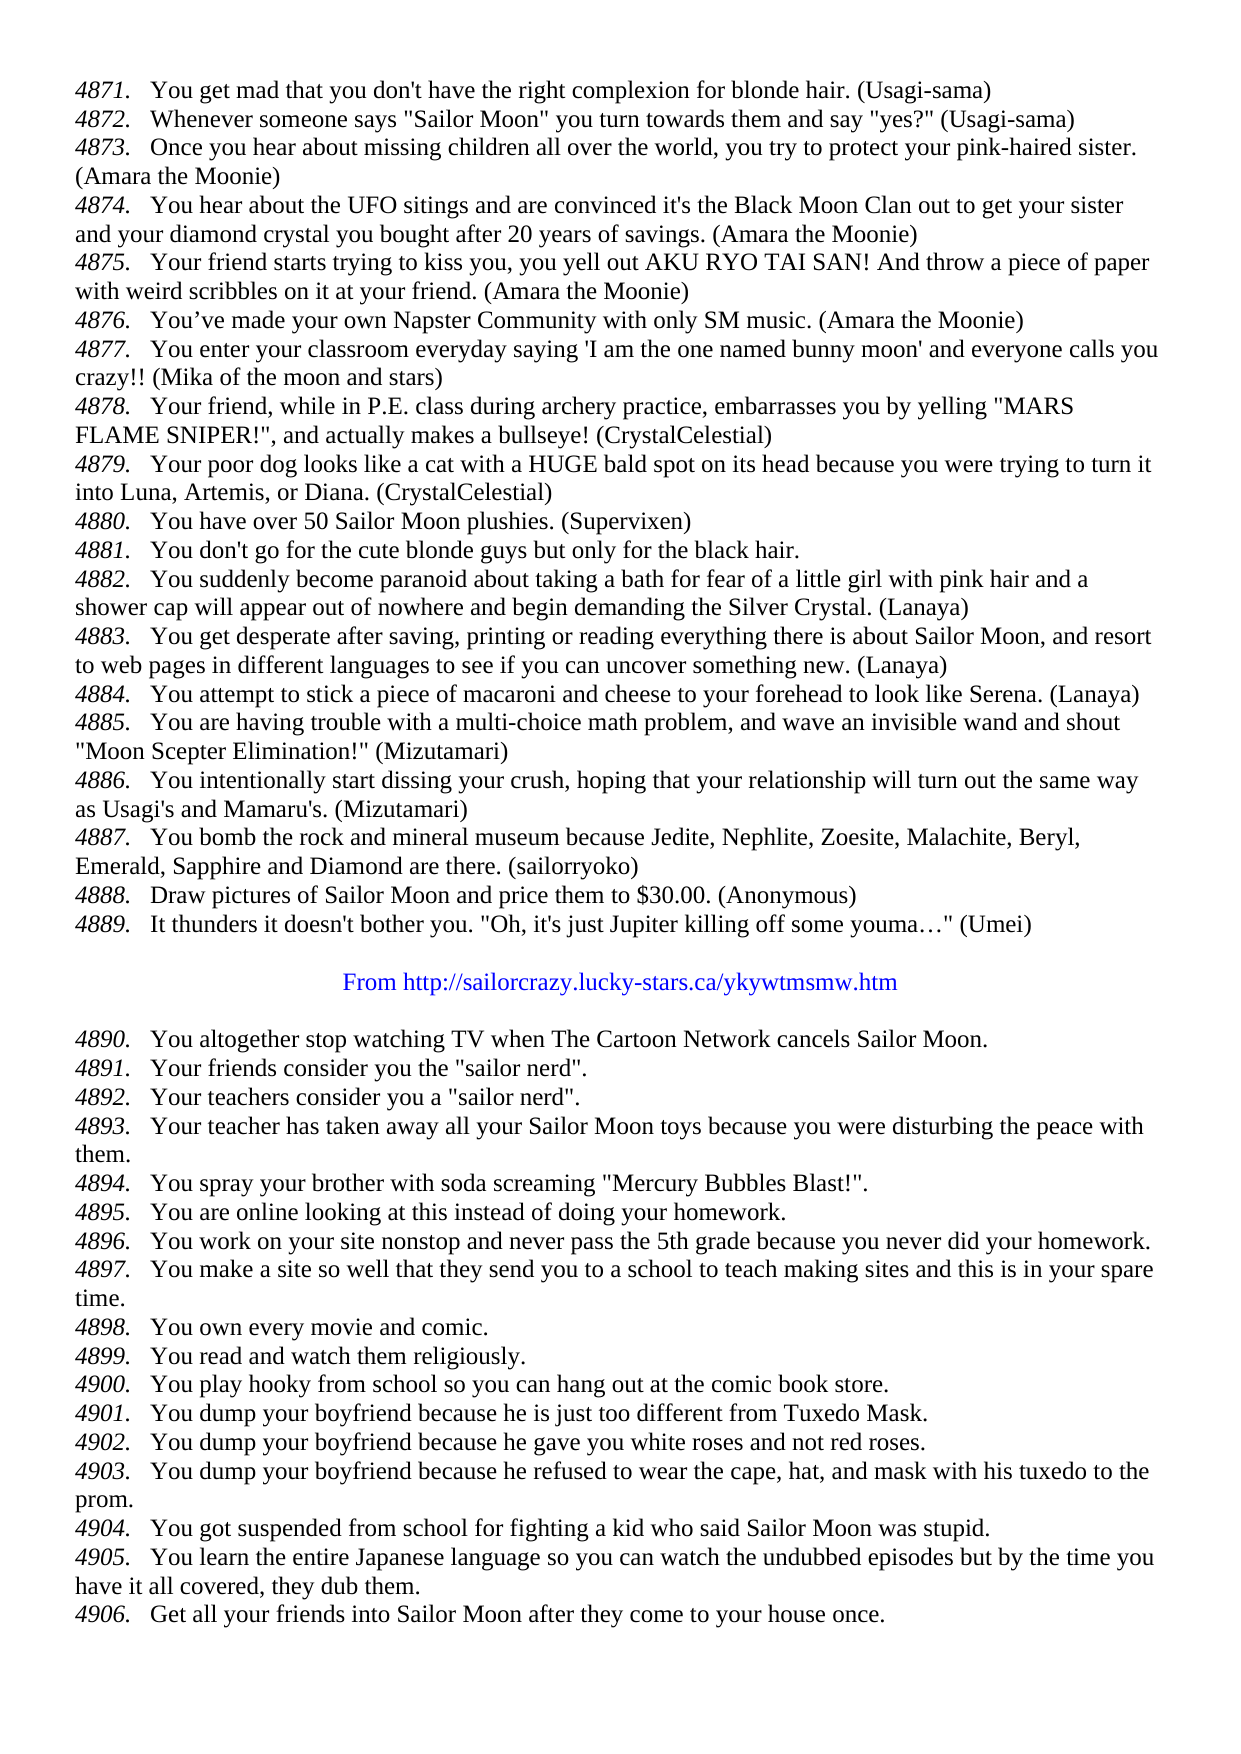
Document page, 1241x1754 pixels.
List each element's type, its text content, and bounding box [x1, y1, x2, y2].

list Get all your friends into Sailor Moon after they come to your house once. [75, 1599, 1165, 1628]
list You hear about the UFO sitings and are convinced it's the Black Moon Clan out to get your sister and your diamond crystal you bought after 20 years of savings. (Amara the Moonie) [75, 190, 1165, 247]
list You read and watch them religiously. [75, 1341, 1165, 1369]
list You play hooky from school so you can hang out at the comic book store. [75, 1369, 1165, 1398]
list You are online looking at this instead of doing your homework. [75, 1197, 1165, 1226]
list You dump your boyfriend because he is just too different from Tuxedo Mask. [75, 1398, 1165, 1427]
list You enter your classroom everyday saying 'I am the one named bunny moon' and everyone calls you crazy!! (Mika of the moon and stars) [75, 334, 1165, 391]
list Your friend starts trying to kiss you, you yell out AKU RYO TAI SAN! And throw a piece of paper with weird scribbles on it at your friend. (Amara the Moonie) [75, 247, 1165, 305]
list You learn the entire Japanese language so you can watch the undubbed episodes but by the time you have it all covered, they dub them. [75, 1542, 1165, 1599]
list You intentionally start dissing your crush, hoping that your relationship will turn out the same way as Usagi's and Mamaru's. (Mizutamari) [75, 765, 1165, 822]
list You attempt to stick a piece of macaroni and cheese to your forehead to look like Serena. (Lanaya) [75, 679, 1165, 707]
list You own every movie and comic. [75, 1312, 1165, 1341]
list You bomb the rock and mineral museum because Jedite, Nephlite, Zoesite, Malachite, Beryl, Emerald, Sapphire and Diamond are there. (sailorryoko) [75, 822, 1165, 880]
list You make a site so well that they send you to a school to teach making sites and this is in your spare time. [75, 1254, 1165, 1312]
list You got suspended from school for fighting a kid who said Sailor Moon was stupid. [75, 1513, 1165, 1542]
list You get mad that you don't have the right complexion for blonde hair. (Usagi-sama) [75, 75, 1165, 104]
list You get desperate after saving, printing or reading everything there is about Sailor Moon, and resort to web pages in different languages to see if you can uncover something new. (Lanaya) [75, 621, 1165, 679]
list Your teachers consider you a "sailor nerd". [75, 1082, 1165, 1111]
list You work on your site nonstop and never pass the 5th grade because you never did your homework. [75, 1226, 1165, 1254]
list Once you hear about missing children all over the world, you try to protect your pink-haired sister. (Amara the Moonie) [75, 132, 1165, 190]
list You don't go for the cute blonde guys but only for the black hair. [75, 535, 1165, 564]
list You dump your boyfriend because he refused to wear the cape, hat, and mask with his tuxedo to the prom. [75, 1456, 1165, 1513]
list Your friends consider you the "sailor nerd". [75, 1053, 1165, 1082]
list Whenever someone says "Sailor Moon" you turn towards them and say "yes?" (Usagi-sama) [75, 104, 1165, 132]
list Your friend, while in P.E. class during archery practice, embarrasses you by yelling "MARS FLAME SNIPER!", and actually makes a bullseye! (CrystalCelestial) [75, 391, 1165, 449]
list You’ve made your own Napster Community with only SM music. (Amara the Moonie) [75, 305, 1165, 334]
list You suddenly become paranoid about taking a bath for fear of a little girl with pink hair and a shower cap will appear out of nowhere and begin demanding the Silver Crystal. (Lanaya) [75, 564, 1165, 621]
list Draw pictures of Sailor Moon and price them to $30.00. (Anonymous) [75, 880, 1165, 909]
list You have over 50 Sailor Moon plushies. (Supervixen) [75, 506, 1165, 535]
text From http://sailorcrazy.lucky-stars.ca/ykywtmsmw.htm [75, 967, 1165, 995]
list You are having trouble with a multi-choice math problem, and wave an invisible wand and shout "Moon Scepter Elimination!" (Mizutamari) [75, 707, 1165, 765]
list Your poor dog looks like a cat with a HUGE bald spot on its head because you were trying to turn it into Luna, Artemis, or Diana. (CrystalCelestial) [75, 449, 1165, 506]
list It thunders it doesn't bother you. "Oh, it's just Jupiter killing off some youma…" (Umei) [75, 909, 1165, 937]
list You dump your boyfriend because he gave you white roses and not red roses. [75, 1427, 1165, 1456]
list You spray your brother with soda screaming "Mercury Bubbles Blast!". [75, 1168, 1165, 1197]
list You altogether stop watching TV when The Cartoon Network cancels Sailor Moon. [75, 1024, 1165, 1053]
list Your teacher has taken away all your Sailor Moon toys because you were disturbing the peace with them. [75, 1111, 1165, 1168]
